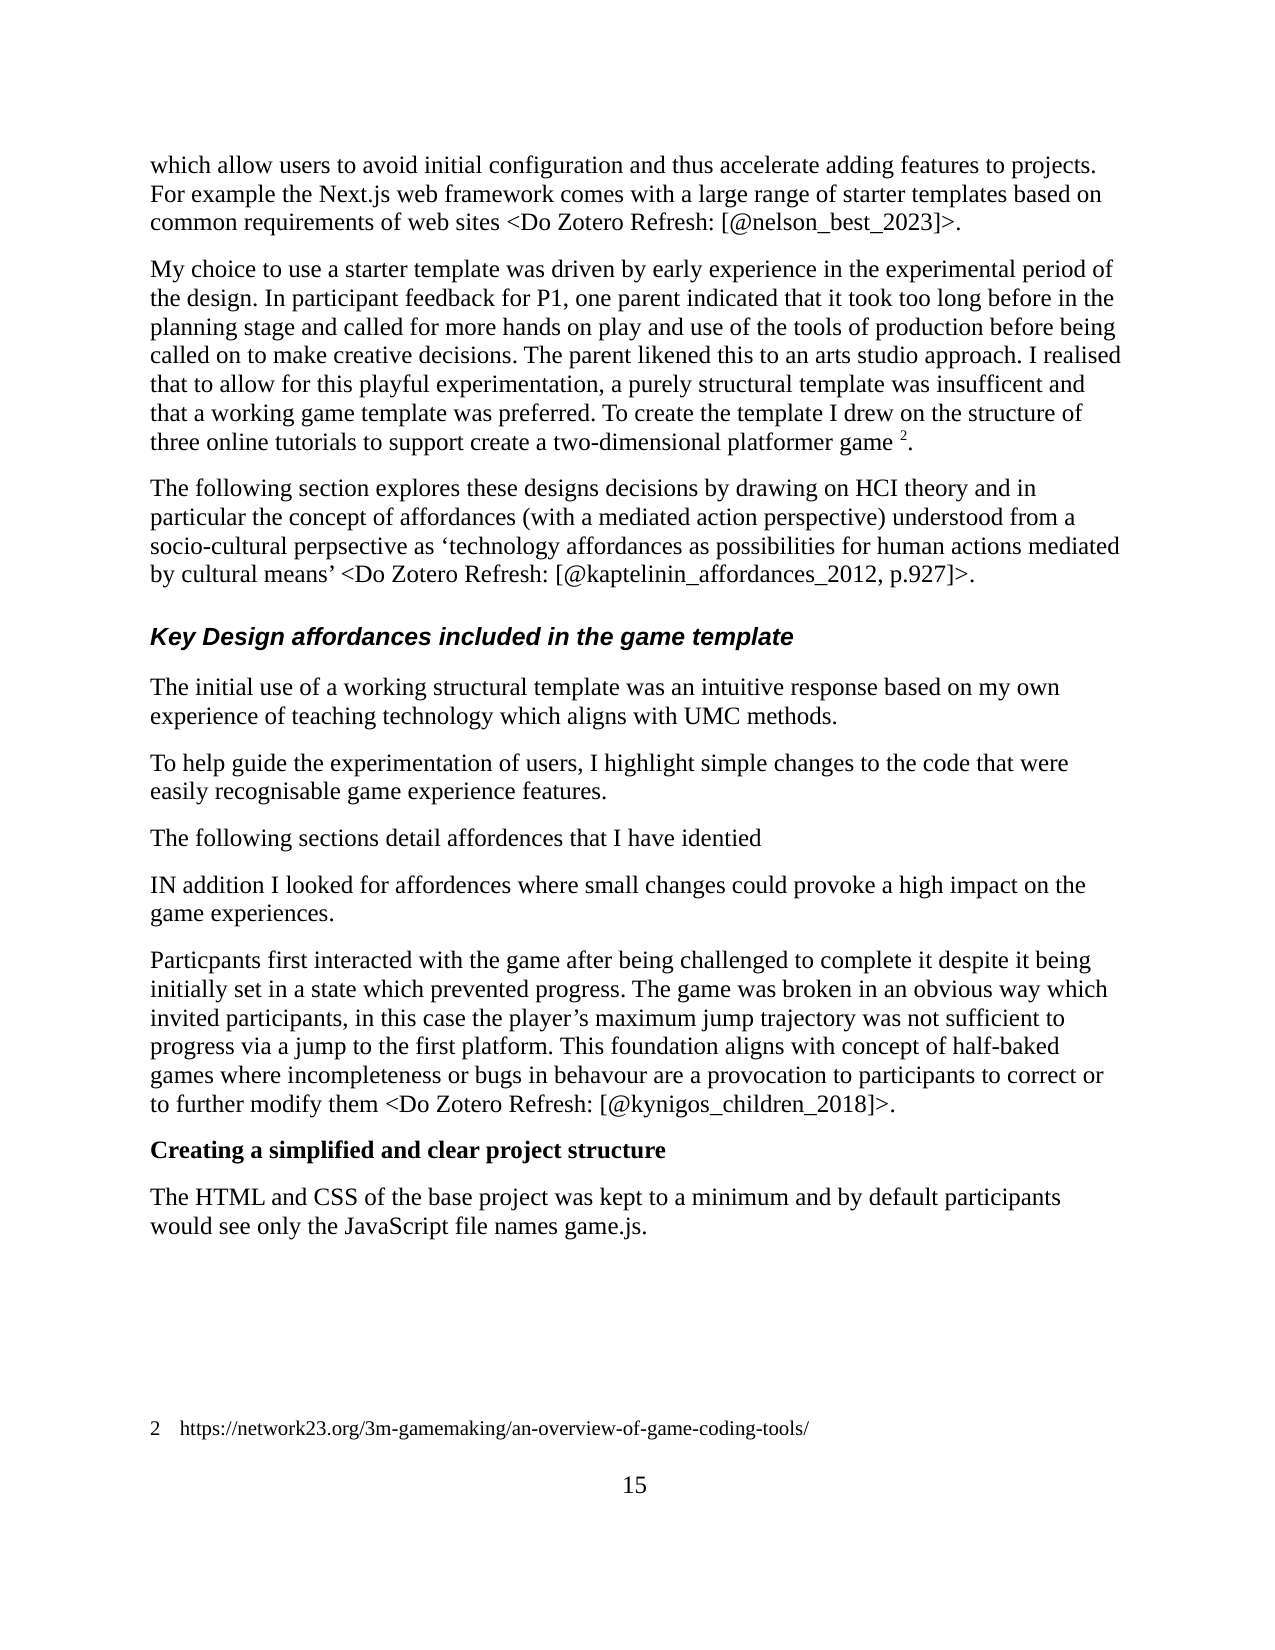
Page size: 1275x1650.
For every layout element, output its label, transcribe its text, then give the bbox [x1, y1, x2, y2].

subtitle Key Design affordances included in the game template [150, 622, 1125, 651]
text To help guide the experimentation of users, I highlight simple changes to the code that were easily recognisable game experience features. [150, 748, 1125, 805]
text IN addition I looked for affordences where small changes could provoke a high impact on the game experiences. [150, 870, 1125, 927]
text Particpants first interacted with the game after being challenged to complete it despite it being initially set in a state which prevented progress. The game was broken in an obvious way which invited participants, in this case the player’s maximum jump trajectory was not sufficient to progress via a jump to the first platform. This foundation aligns with concept of half-baked games where incompleteness or bugs in behavour are a provocation to participants to correct or to further modify them <Do Zotero Refresh: [@kynigos_children_2018]>. [150, 945, 1125, 1118]
text The following section explores these designs decisions by drawing on HCI theory and in particular the concept of affordances (with a mediated action perspective) understood from a socio-cultural perpsective as ‘technology affordances as possibilities for human actions mediated by cultural means’ <Do Zotero Refresh: [@kaptelinin_affordances_2012, p.927]>. [150, 473, 1125, 588]
text Creating a simplified and clear project structure [150, 1136, 1125, 1164]
text which allow users to avoid initial configuration and thus accelerate adding features to projects. For example the Next.js web framework comes with a large range of starter templates based on common requirements of web sites <Do Zotero Refresh: [@nelson_best_2023]>. [150, 150, 1125, 236]
text The HTML and CSS of the base project was kept to a minimum and by default participants would see only the JavaScript file names game.js. [150, 1182, 1125, 1240]
text https://network23.org/3m-gamemaking/an-overview-of-game-coding-tools/ [150, 1416, 1125, 1440]
text My choice to use a starter template was driven by early experience in the experimental period of the design. In participant feedback for P1, one parent indicated that it took too long before in the planning stage and called for more hands on play and use of the tools of production before being called on to make creative decisions. The parent likened this to an arts studio approach. I realised that to allow for this playful experimentation, a purely structural template was insufficent and that a working game template was preferred. To create the template I drew on the structure of three online tutorials to support create a two-dimensional platformer game . [150, 254, 1125, 455]
text The initial use of a working structural template was an intuitive response based on my own experience of teaching technology which aligns with UMC methods. [150, 672, 1125, 730]
text The following sections detail affordences that I have identied [150, 823, 1125, 852]
